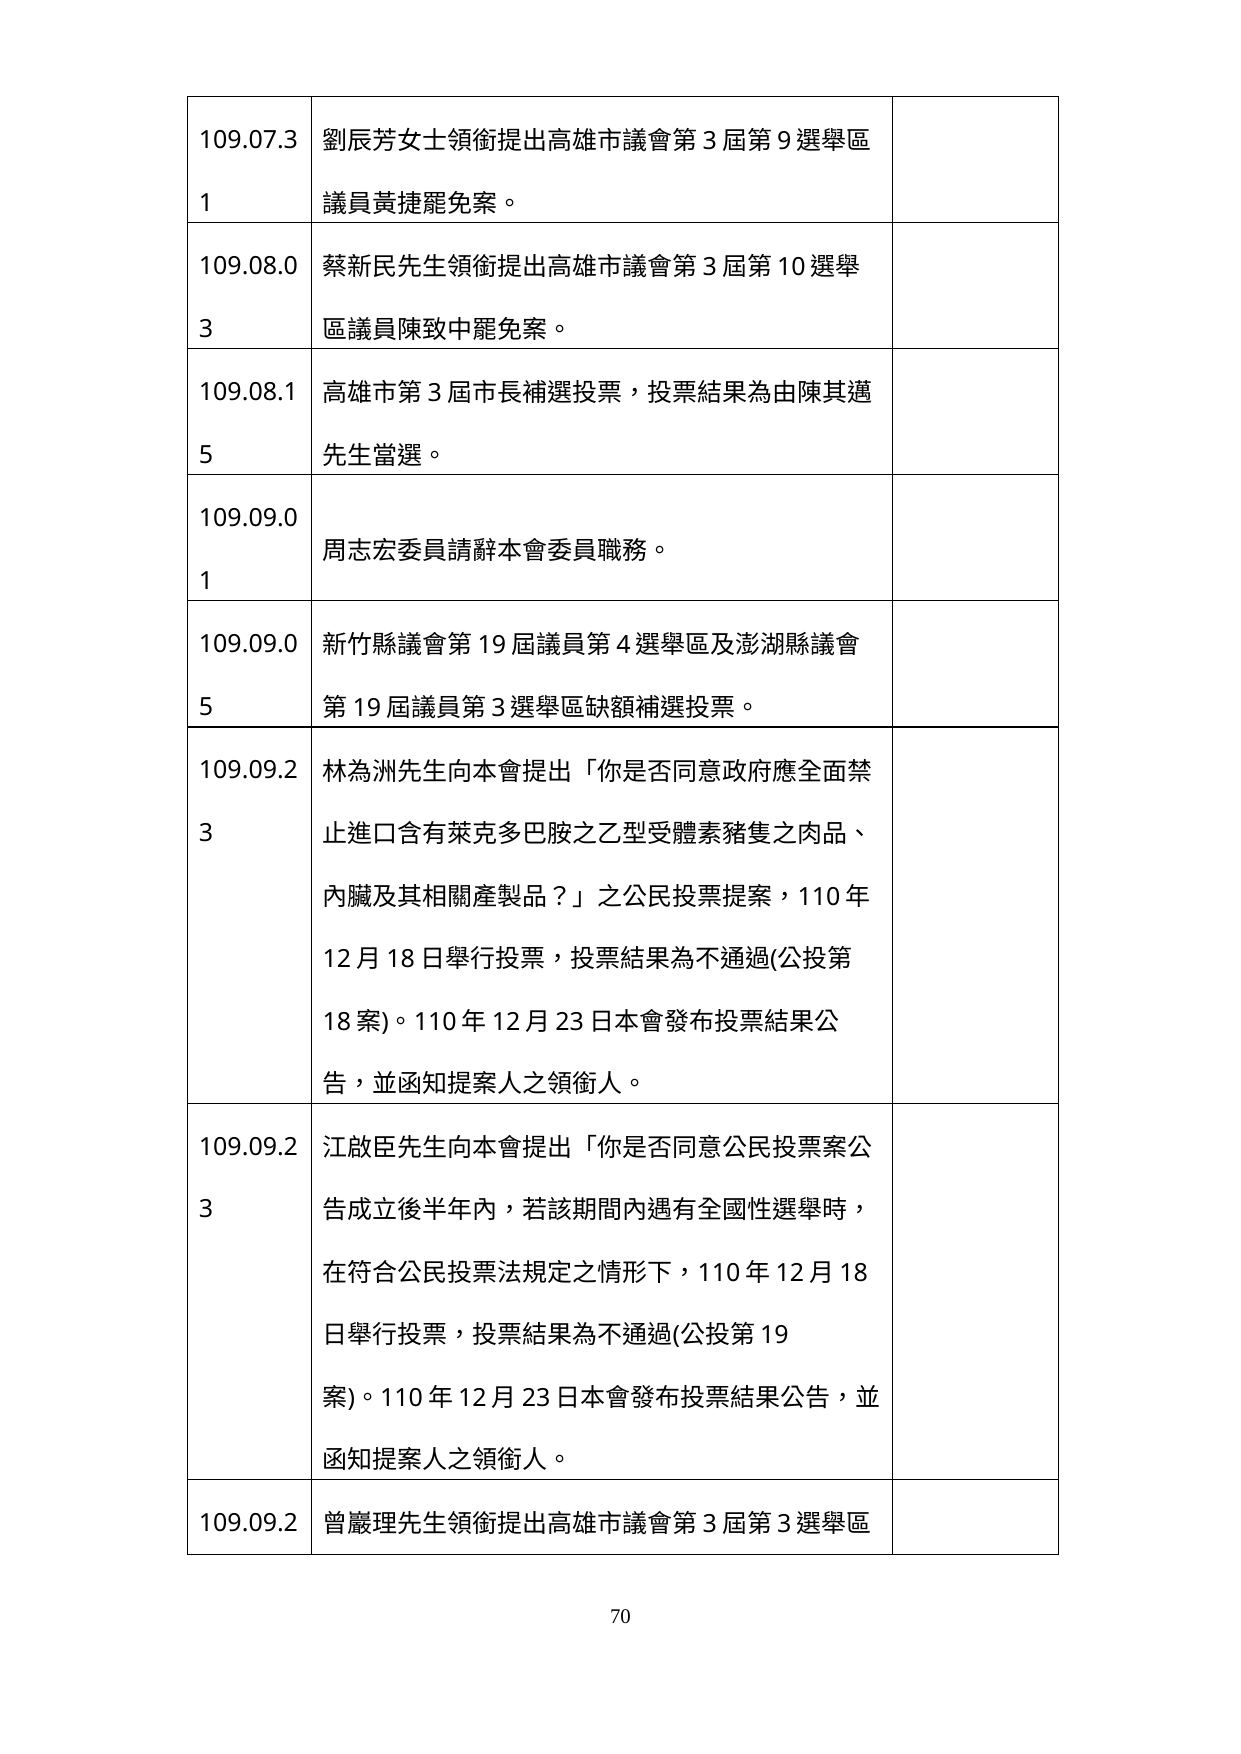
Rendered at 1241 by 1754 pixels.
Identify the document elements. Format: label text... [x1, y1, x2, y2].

table_cell 109.09.2 [188, 1480, 311, 1553]
table_cell 曾巖理先生領銜提出高雄市議會第3屆第3選舉區 [312, 1480, 892, 1553]
table_cell 劉辰芳女士領銜提出高雄市議會第3屆第9選舉區議員黃捷罷免案。 [312, 97, 892, 222]
table_cell [893, 349, 1058, 474]
table_cell [893, 223, 1058, 348]
table_cell 109.09.23 [188, 728, 311, 1102]
table_cell [893, 1104, 1058, 1478]
table_cell [893, 601, 1058, 726]
table_cell [893, 475, 1058, 600]
table_cell [893, 97, 1058, 222]
table_cell 周志宏委員請辭本會委員職務。 [312, 475, 892, 600]
table_cell 109.07.31 [188, 97, 311, 222]
table_cell 109.09.05 [188, 601, 311, 726]
table_cell 蔡新民先生領銜提出高雄市議會第3屆第10選舉區議員陳致中罷免案。 [312, 223, 892, 348]
table_cell 江啟臣先生向本會提出「你是否同意公民投票案公告成立後半年內，若該期間內遇有全國性選舉時，在符合公民投票法規定之情形下，110年12月18日舉行投票，投票結果為不通過(公投第19案)。110年12月23日本會發布投票結果公告，並函知提案人之領銜人。 [312, 1104, 892, 1478]
table_cell 109.09.01 [188, 475, 311, 600]
table_cell 109.08.15 [188, 349, 311, 474]
table_cell 林為洲先生向本會提出「你是否同意政府應全面禁止進口含有萊克多巴胺之乙型受體素豬隻之肉品、內臟及其相關產製品？」之公民投票提案，110年12月18日舉行投票，投票結果為不通過(公投第18案)。110年12月23日本會發布投票結果公告，並函知提案人之領銜人。 [312, 728, 892, 1102]
table_cell 109.09.23 [188, 1104, 311, 1478]
table_cell 109.08.03 [188, 223, 311, 348]
table_cell [893, 1480, 1058, 1553]
table_cell [893, 728, 1058, 1102]
table_cell 高雄市第3屆市長補選投票，投票結果為由陳其邁先生當選。 [312, 349, 892, 474]
table_cell 新竹縣議會第19屆議員第4選舉區及澎湖縣議會第19屆議員第3選舉區缺額補選投票。 [312, 601, 892, 726]
